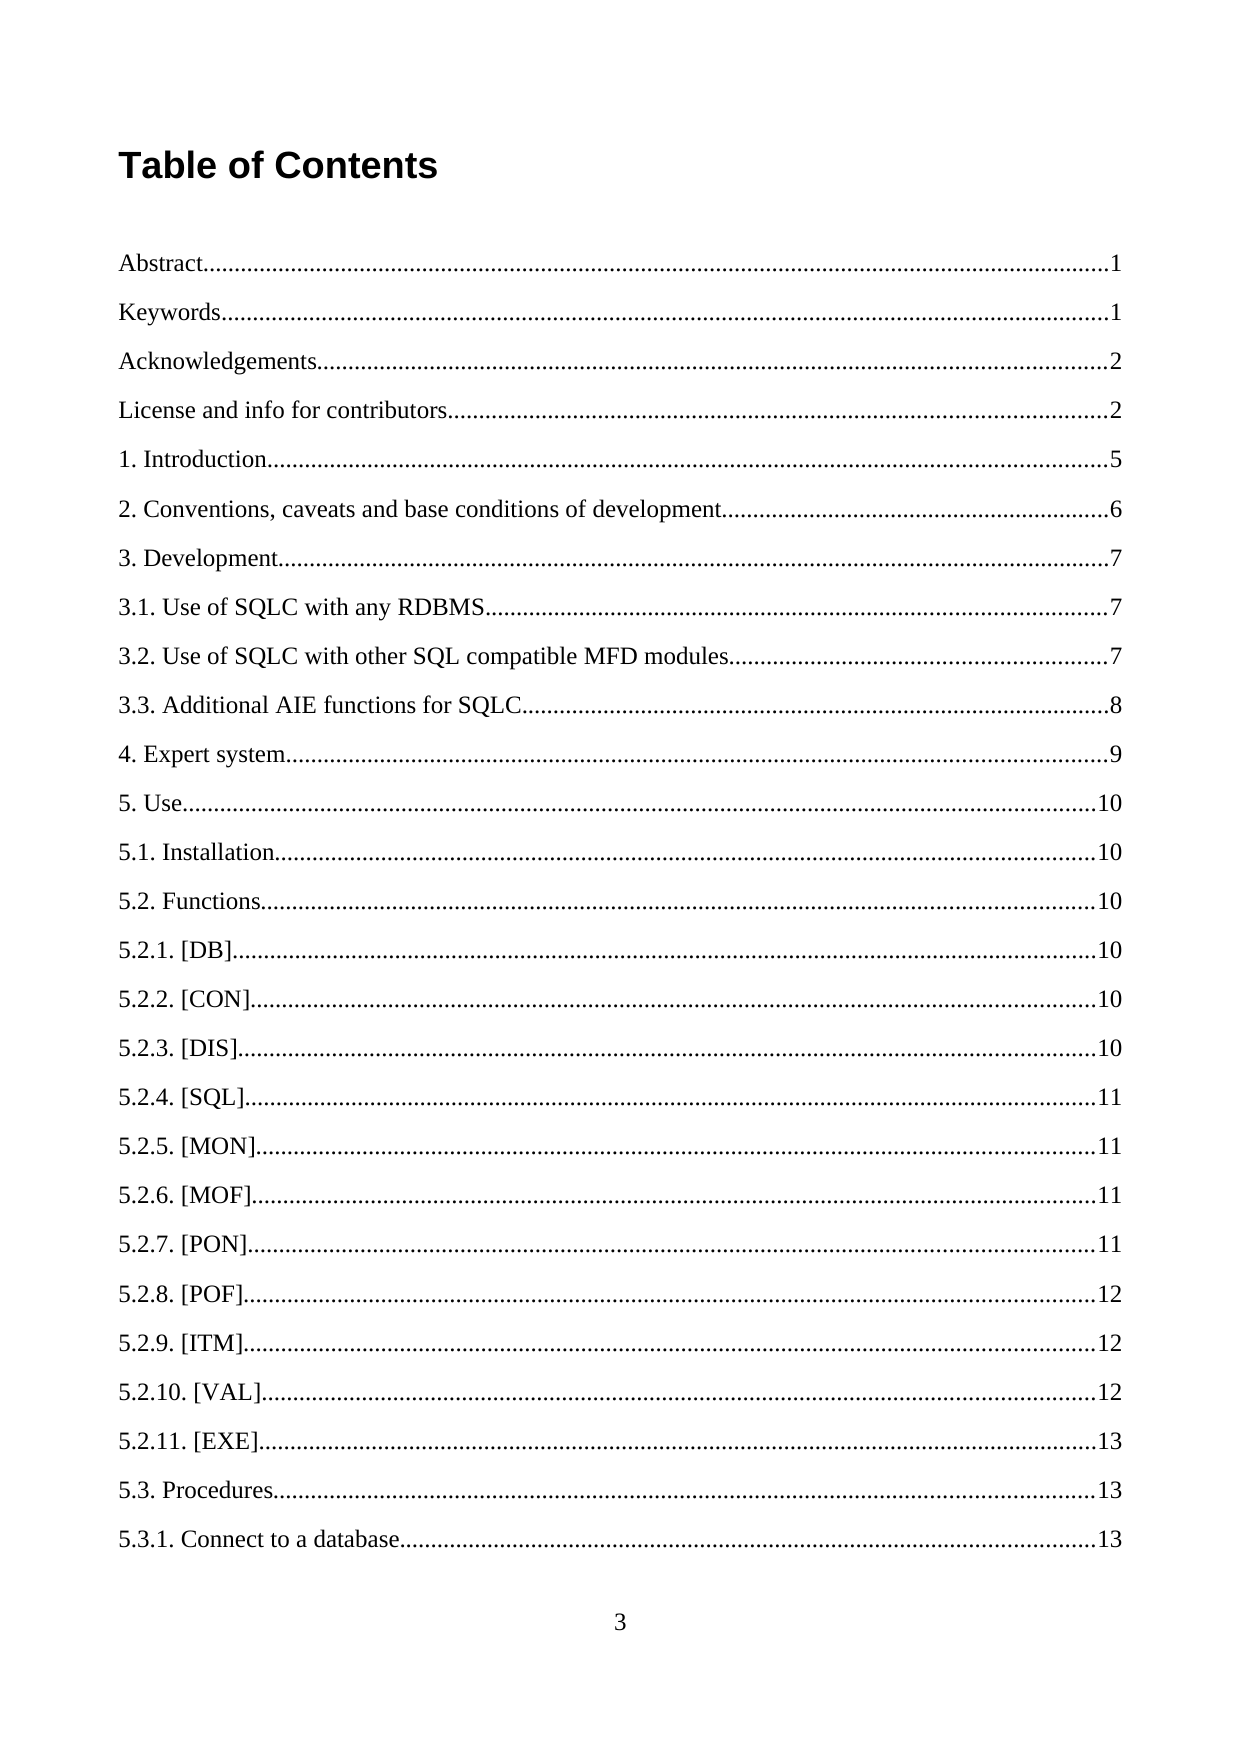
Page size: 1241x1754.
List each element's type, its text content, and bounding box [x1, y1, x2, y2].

text Keywords 1 [118, 297, 1122, 326]
text 5.2.7. [PON] 11 [118, 1229, 1122, 1258]
text 5.1. Installation 10 [118, 837, 1122, 866]
text 5.2.5. [MON] 11 [118, 1131, 1122, 1160]
text License and info for contributors 2 [118, 396, 1122, 424]
subtitle Table of Contents [118, 143, 1122, 187]
text Abstract 1 [118, 248, 1122, 277]
text Acknowledgements 2 [118, 346, 1122, 375]
text 2. Conventions, caveats and base conditions of development 6 [118, 494, 1122, 522]
text 5. Use 10 [118, 788, 1122, 817]
text 5.2.3. [DIS] 10 [118, 1033, 1122, 1062]
text 5.2.6. [MOF] 11 [118, 1181, 1122, 1209]
text 5.2. Functions 10 [118, 886, 1122, 915]
text 1. Introduction 5 [118, 444, 1122, 473]
text 5.2.9. [ITM] 12 [118, 1328, 1122, 1356]
text 5.2.10. [VAL] 12 [118, 1377, 1122, 1406]
text 3.2. Use of SQLC with other SQL compatible MFD modules. 7 [118, 641, 1122, 669]
text 5.3.1. Connect to a database. 13 [118, 1524, 1122, 1553]
text 3. Development 7 [118, 543, 1122, 571]
text 4. Expert system 9 [118, 739, 1122, 768]
text 5.3. Procedures 13 [118, 1475, 1122, 1504]
text 3.3. Additional AIE functions for SQLC. 8 [118, 690, 1122, 719]
text 5.2.8. [POF] 12 [118, 1279, 1122, 1307]
text 5.2.4. [SQL] 11 [118, 1082, 1122, 1111]
text 5.2.2. [CON] 10 [118, 984, 1122, 1013]
text 5.2.11. [EXE] 13 [118, 1426, 1122, 1454]
text 3.1. Use of SQLC with any RDBMS. 7 [118, 592, 1122, 621]
text 5.2.1. [DB] 10 [118, 935, 1122, 964]
